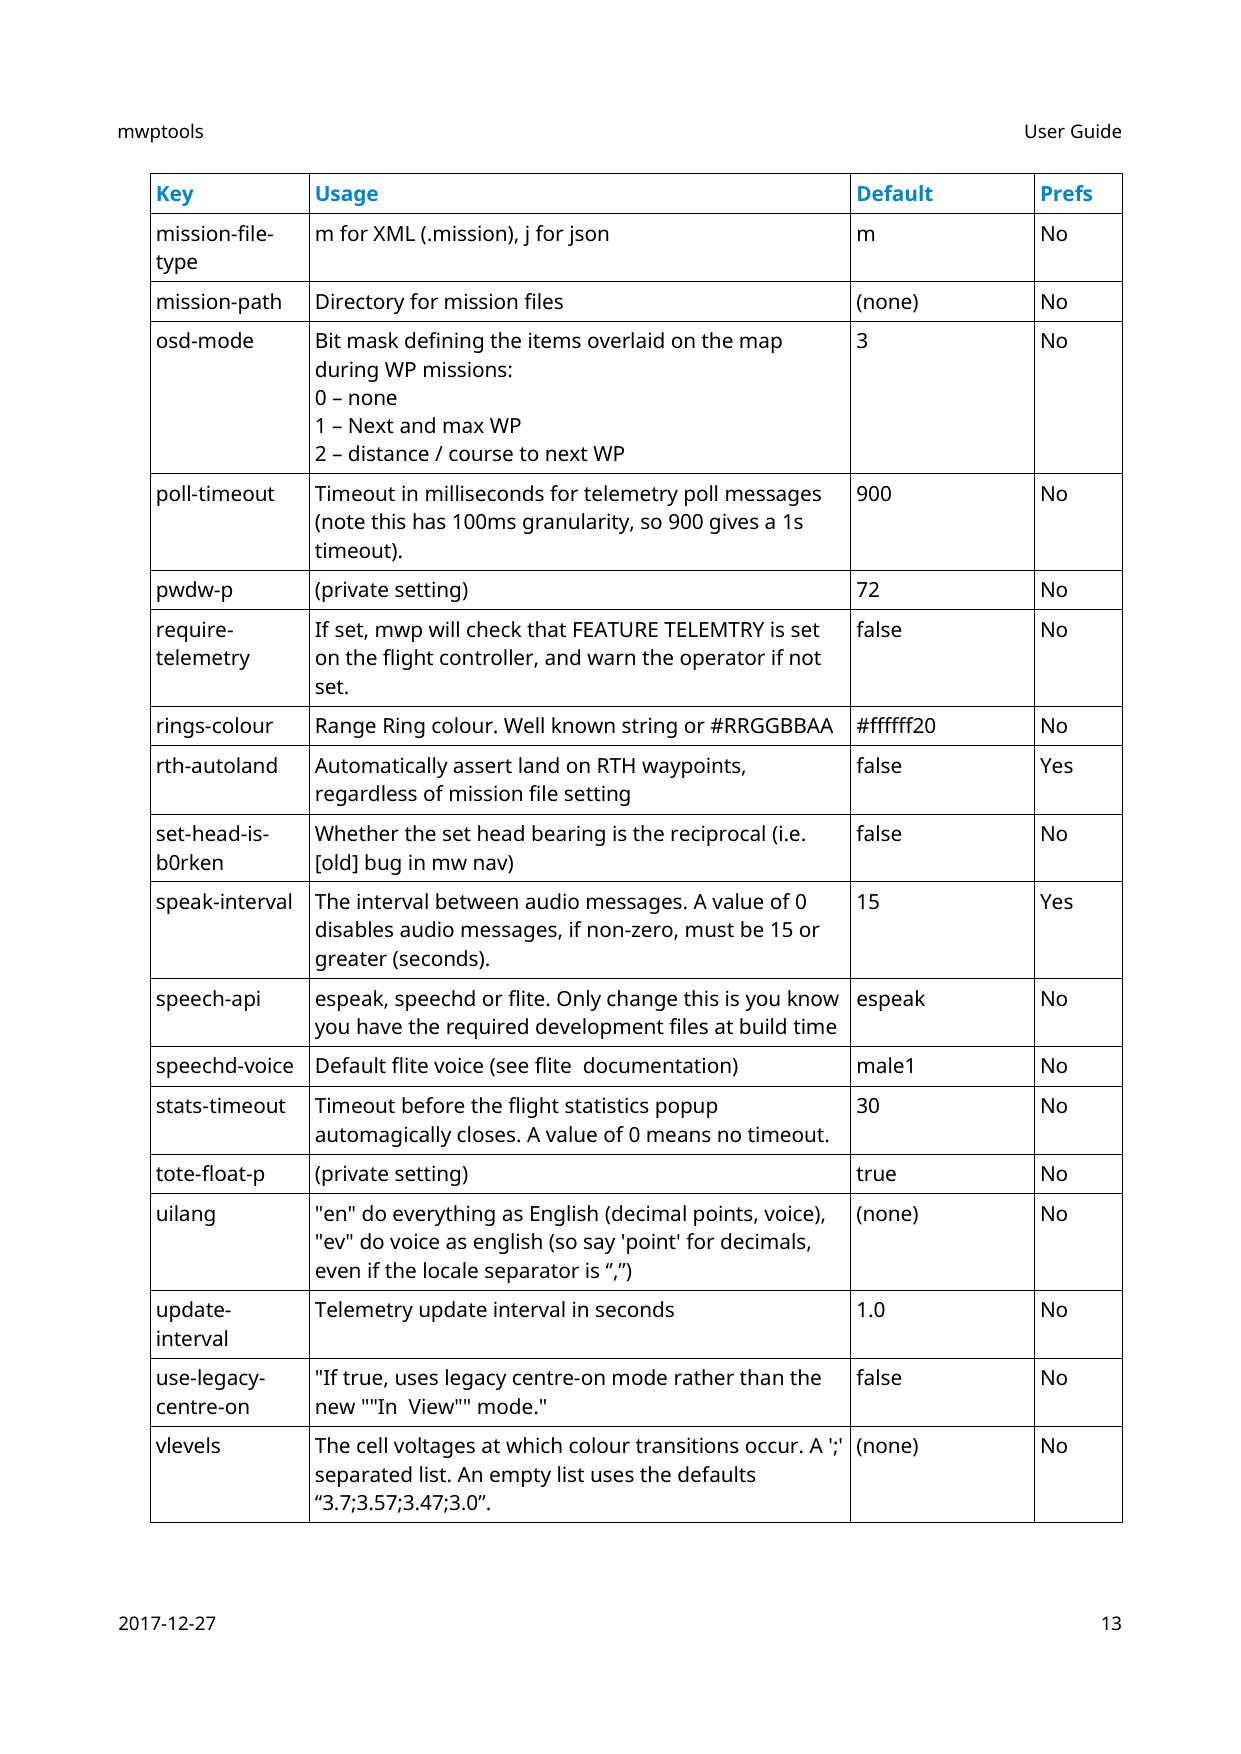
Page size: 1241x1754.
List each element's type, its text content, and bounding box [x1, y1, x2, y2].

table_cell Timeout in milliseconds for telemetry poll messages (note this has 100ms granularity, so 900 gives a 1s timeout). [310, 474, 850, 570]
table_cell update-interval [151, 1291, 309, 1358]
table_cell No [1035, 815, 1122, 881]
table_cell speech-api [151, 979, 309, 1046]
table_cell No [1035, 571, 1122, 609]
table_cell Range Ring colour. Well known string or #RRGGBBAA [310, 707, 850, 745]
table_cell speechd-voice [151, 1047, 309, 1086]
table_header Key [151, 174, 309, 213]
table_cell m [851, 214, 1034, 281]
table_header Default [851, 174, 1034, 213]
table_cell No [1035, 1155, 1122, 1193]
table_cell osd-mode [151, 322, 309, 473]
table_cell false [851, 746, 1034, 814]
table_cell No [1035, 474, 1122, 570]
table_cell require-telemetry [151, 610, 309, 706]
table_cell espeak [851, 979, 1034, 1046]
table_cell No [1035, 610, 1122, 706]
table_cell Yes [1035, 882, 1122, 978]
table_cell 72 [851, 571, 1034, 609]
table_cell male1 [851, 1047, 1034, 1086]
table_cell 1.0 [851, 1291, 1034, 1358]
table_cell Default flite voice (see flite documentation) [310, 1047, 850, 1086]
table_cell No [1035, 707, 1122, 745]
table_header Prefs [1035, 174, 1122, 213]
table_cell false [851, 610, 1034, 706]
table_cell No [1035, 322, 1122, 473]
table_cell set-head-is-b0rken [151, 815, 309, 881]
table_cell No [1035, 1047, 1122, 1086]
table_cell If set, mwp will check that FEATURE TELEMTRY is set on the flight controller, and warn the operator if not set. [310, 610, 850, 706]
table_cell (private setting) [310, 571, 850, 609]
table_cell No [1035, 1291, 1122, 1358]
table_cell false [851, 815, 1034, 881]
table_cell tote-float-p [151, 1155, 309, 1193]
table_cell vlevels [151, 1427, 309, 1522]
table_cell rth-autoland [151, 746, 309, 814]
table_cell #ffffff20 [851, 707, 1034, 745]
table_cell "en" do everything as English (decimal points, voice), "ev" do voice as english (so say 'point' for decimals, even if the locale separator is ‘’,”) [310, 1194, 850, 1290]
table_cell 900 [851, 474, 1034, 570]
table_cell (none) [851, 1427, 1034, 1522]
table_cell Bit mask defining the items overlaid on the map during WP missions: 0 – none 1 – Next and max WP 2 – distance / course to next WP [310, 322, 850, 473]
table_cell rings-colour [151, 707, 309, 745]
table_cell The interval between audio messages. A value of 0 disables audio messages, if non-zero, must be 15 or greater (seconds). [310, 882, 850, 978]
table_cell mission-file-type [151, 214, 309, 281]
table_cell mission-path [151, 282, 309, 321]
table_cell Timeout before the flight statistics popup automagically closes. A value of 0 means no timeout. [310, 1087, 850, 1154]
table_cell espeak, speechd or flite. Only change this is you know you have the required development files at build time [310, 979, 850, 1046]
table_cell (none) [851, 1194, 1034, 1290]
table_cell false [851, 1359, 1034, 1426]
table_cell 15 [851, 882, 1034, 978]
table_cell No [1035, 1427, 1122, 1522]
table_cell stats-timeout [151, 1087, 309, 1154]
table_cell No [1035, 1087, 1122, 1154]
table_cell (none) [851, 282, 1034, 321]
table_cell poll-timeout [151, 474, 309, 570]
table_cell No [1035, 979, 1122, 1046]
table_cell No [1035, 1194, 1122, 1290]
table_cell The cell voltages at which colour transitions occur. A ';' separated list. An empty list uses the defaults “3.7;3.57;3.47;3.0”. [310, 1427, 850, 1522]
table_cell Yes [1035, 746, 1122, 814]
table_cell speak-interval [151, 882, 309, 978]
table_header Usage [310, 174, 850, 213]
table_cell pwdw-p [151, 571, 309, 609]
table_cell use-legacy-centre-on [151, 1359, 309, 1426]
table_cell No [1035, 1359, 1122, 1426]
table_cell "If true, uses legacy centre-on mode rather than the new ""In View"" mode." [310, 1359, 850, 1426]
table_cell No [1035, 214, 1122, 281]
table_cell m for XML (.mission), j for json [310, 214, 850, 281]
table_cell Whether the set head bearing is the reciprocal (i.e. [old] bug in mw nav) [310, 815, 850, 881]
table_cell 3 [851, 322, 1034, 473]
table_cell 30 [851, 1087, 1034, 1154]
table_cell uilang [151, 1194, 309, 1290]
table_cell Directory for mission files [310, 282, 850, 321]
table_cell No [1035, 282, 1122, 321]
table_cell (private setting) [310, 1155, 850, 1193]
table_cell Automatically assert land on RTH waypoints, regardless of mission file setting [310, 746, 850, 814]
table_cell Telemetry update interval in seconds [310, 1291, 850, 1358]
table_cell true [851, 1155, 1034, 1193]
